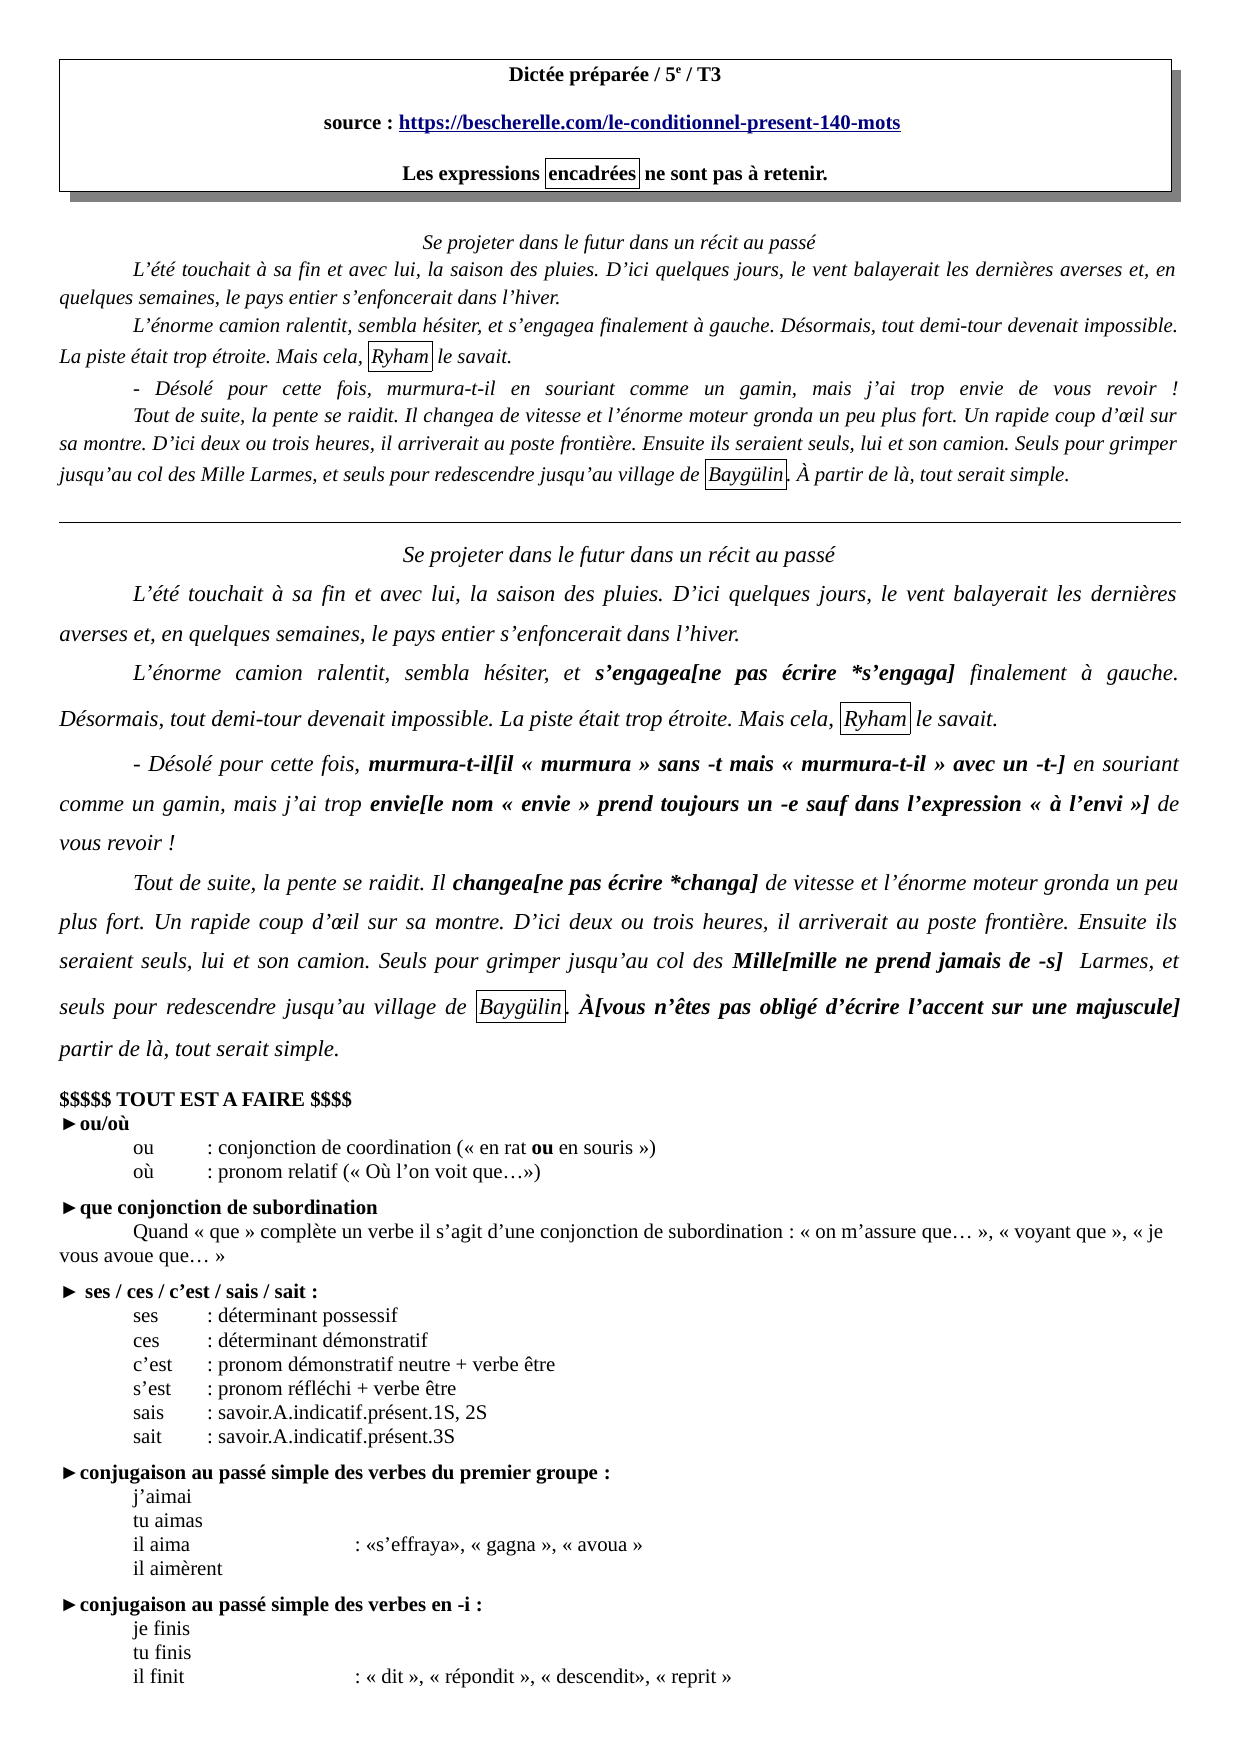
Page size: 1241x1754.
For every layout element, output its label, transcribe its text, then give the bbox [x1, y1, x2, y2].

text - Désolé pour cette fois, murmura-t-il[il « murmura » sans -t mais « murmura-t-il » avec un -t-] en souriant comme un gamin, mais j’ai trop envie[le nom « envie » prend toujours un -e sauf dans l’expression « à l’envi »] de vous revoir ! [59, 750, 1181, 855]
text ►que conjonction de subordination [59, 1195, 1181, 1219]
text sais : savoir.A.indicatif.présent.1S, 2S [59, 1400, 1181, 1424]
text ses : déterminant possessif [59, 1303, 1181, 1327]
text L’énorme camion ralentit, sembla hésiter, et s’engagea[ne pas écrire *s’engaga] finalement à gauche. Désormais, tout demi-tour devenait impossible. La piste était trop étroite. Mais cela, Ryham le savait. [59, 659, 1181, 734]
text ces : déterminant démonstratif [59, 1327, 1181, 1352]
text ► ses / ces / c’est / sais / sait : [59, 1279, 1181, 1303]
text c’est : pronom démonstratif neutre + verbe être [59, 1352, 1181, 1376]
text L’été touchait à sa fin et avec lui, la saison des pluies. D’ici quelques jours, le vent balayerait les dernières averses et, en quelques semaines, le pays entier s’enfoncerait dans l’hiver. [59, 580, 1181, 646]
text il aima : «s’effraya», « gagna », « avoua » [59, 1532, 1181, 1556]
text Se projeter dans le futur dans un récit au passé [59, 230, 1181, 254]
text s’est : pronom réfléchi + verbe être [59, 1376, 1181, 1400]
text L’énorme camion ralentit, sembla hésiter, et s’engagea finalement à gauche. Désormais, tout demi-tour devenait impossible. La piste était trop étroite. Mais cela, Ryham le savait. [59, 312, 1181, 371]
text ►ou/où [59, 1111, 1181, 1135]
text $$$$$ TOUT EST A FAIRE $$$$ [59, 1087, 1181, 1111]
text Dictée préparée / 5e / T3 [60, 60, 1171, 86]
text L’été touchait à sa fin et avec lui, la saison des pluies. D’ici quelques jours, le vent balayerait les dernières averses et, en quelques semaines, le pays entier s’enfoncerait dans l’hiver. [59, 257, 1181, 309]
text où : pronom relatif (« Où l’on voit que…») [59, 1159, 1181, 1183]
text sait : savoir.A.indicatif.présent.3S [59, 1424, 1181, 1448]
text Les expressions encadrées ne sont pas à retenir. [60, 155, 1171, 191]
text il finit : « dit », « répondit », « descendit», « reprit » [59, 1664, 1181, 1688]
text Quand « que » complète un verbe il s’agit d’une conjonction de subordination : « on m’assure que… », « voyant que », « je vous avoue que… » [59, 1219, 1181, 1267]
text Se projeter dans le futur dans un récit au passé [59, 541, 1181, 567]
text tu aimas [59, 1508, 1181, 1532]
text ►conjugaison au passé simple des verbes en -i : [59, 1592, 1181, 1616]
text tu finis [59, 1640, 1181, 1664]
text il aimèrent [59, 1556, 1181, 1580]
text j’aimai [59, 1484, 1181, 1508]
text Tout de suite, la pente se raidit. Il changea[ne pas écrire *changa] de vitesse et l’énorme moteur gronda un peu plus fort. Un rapide coup d’œil sur sa montre. D’ici deux ou trois heures, il arriverait au poste frontière. Ensuite ils seraient seuls, lui et son camion. Seuls pour grimper jusqu’au col des Mille[mille ne prend jamais de -s] Larmes, et seuls pour redescendre jusqu’au village de Baygülin. À[vous n’êtes pas obligé d’écrire l’accent sur une majuscule] partir de là, tout serait simple. [59, 868, 1181, 1062]
text - Désolé pour cette fois, murmura-t-il en souriant comme un gamin, mais j’ai trop envie de vous revoir ! Tout de suite, la pente se raidit. Il changea de vitesse et l’énorme moteur gronda un peu plus fort. Un rapide coup d’œil sur sa montre. D’ici deux ou trois heures, il arriverait au poste frontière. Ensuite ils seraient seuls, lui et son camion. Seuls pour grimper jusqu’au col des Mille Larmes, et seuls pour redescendre jusqu’au village de Baygülin. À partir de là, tout serait simple. [59, 376, 1181, 489]
text source : https://bescherelle.com/le-conditionnel-present-140-mots [60, 107, 1171, 134]
text je finis [59, 1616, 1181, 1640]
text ►conjugaison au passé simple des verbes du premier groupe : [59, 1460, 1181, 1484]
text ou : conjonction de coordination (« en rat ou en souris ») [59, 1135, 1181, 1159]
